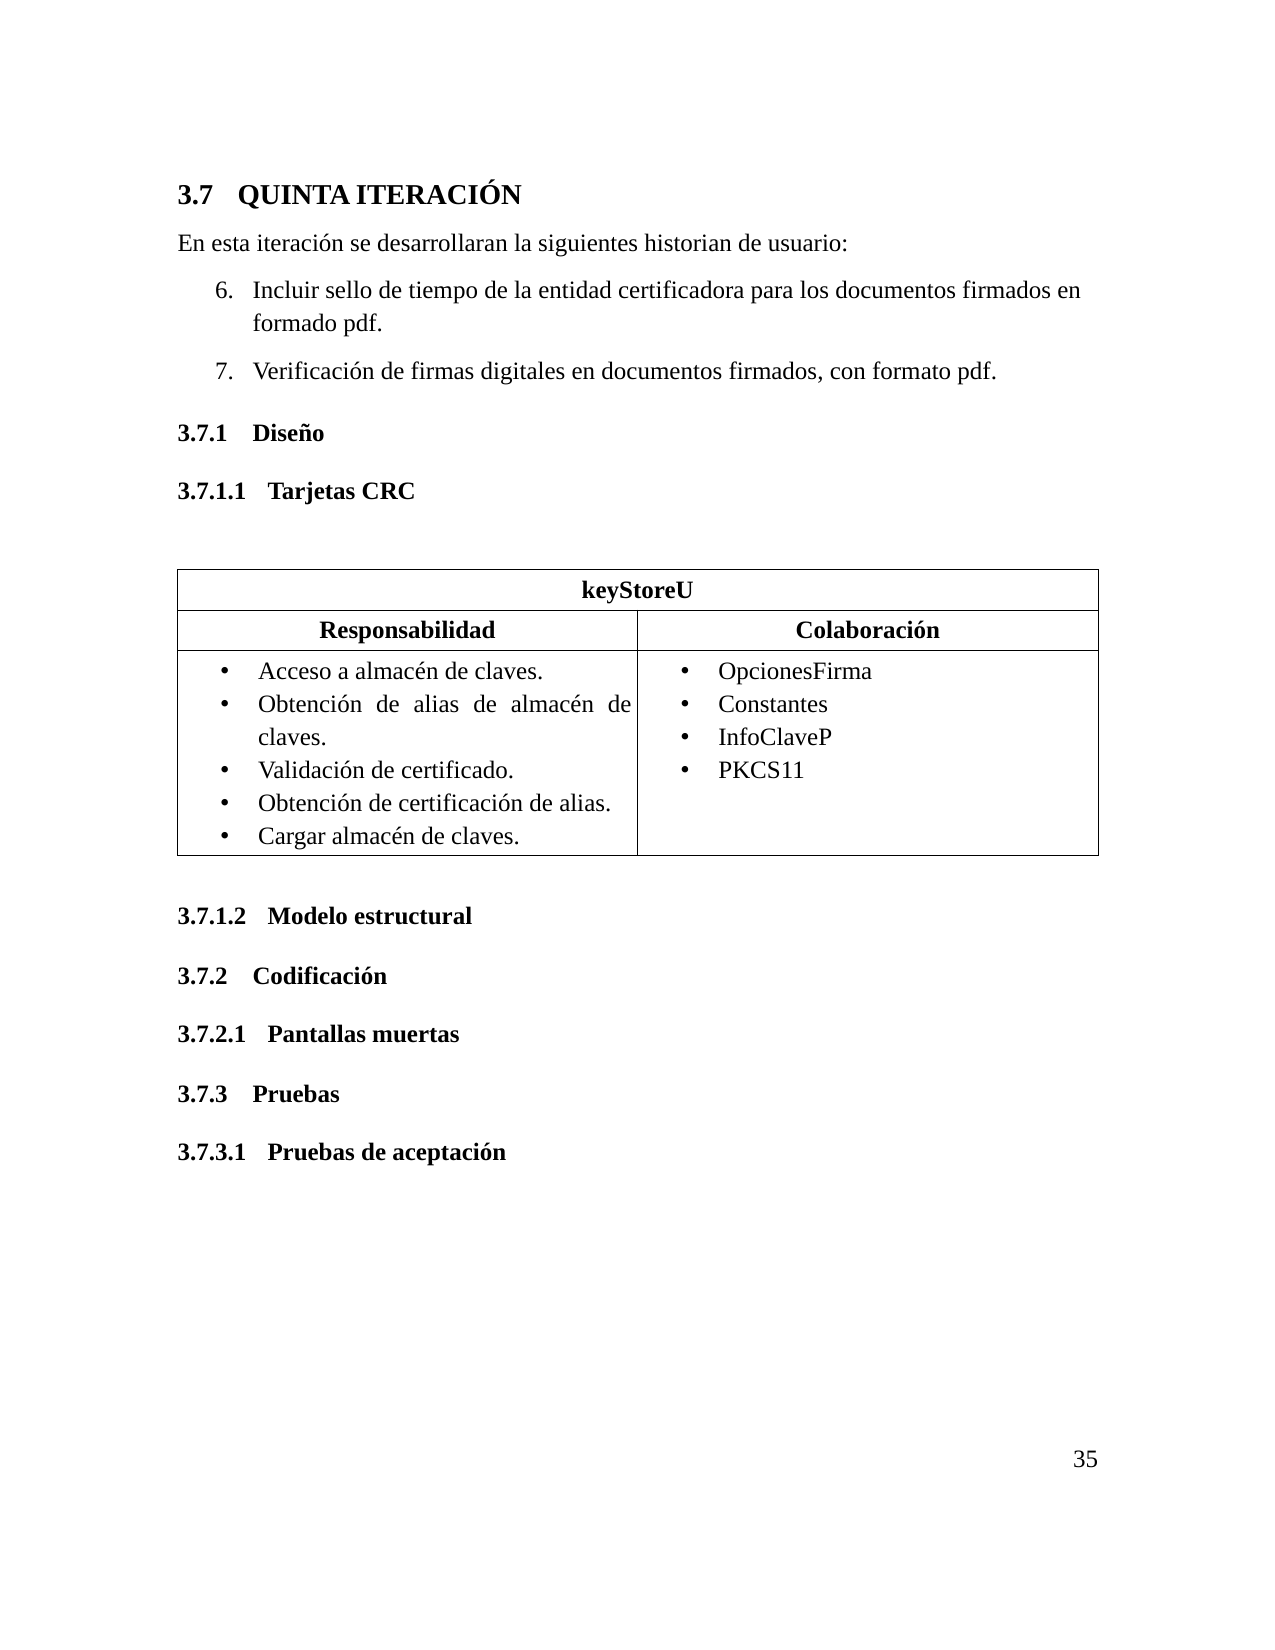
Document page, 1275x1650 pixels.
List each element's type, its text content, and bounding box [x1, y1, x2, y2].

subtitle Codificación [177, 961, 1098, 990]
subtitle Pruebas [177, 1079, 1098, 1108]
subtitle Pruebas de aceptación [177, 1137, 1098, 1166]
table_cell Acceso a almacén de claves. Obtención de alias de almacén de claves. Validación de certificado. Obtención de certificación de alias. Cargar almacén de claves. [178, 651, 637, 855]
table_cell Responsabilidad [178, 611, 637, 650]
subtitle Pantallas muertas [177, 1019, 1098, 1048]
subtitle Diseño [177, 418, 1098, 447]
subtitle Modelo estructural [177, 901, 1098, 930]
table_header keyStoreU [178, 570, 1098, 609]
table_cell Colaboración [638, 611, 1098, 650]
text En esta iteración se desarrollaran la siguientes historian de usuario: [177, 228, 1098, 256]
list Incluir sello de tiempo de la entidad certificadora para los documentos firmados en formado pdf. [215, 275, 1098, 337]
subtitle QUINTA ITERACIÓN [177, 177, 1098, 210]
list Verificación de firmas digitales en documentos firmados, con formato pdf. [215, 356, 1098, 385]
subtitle Tarjetas CRC [177, 476, 1098, 505]
table_cell OpcionesFirma Constantes InfoClaveP PKCS11 [638, 651, 1098, 855]
